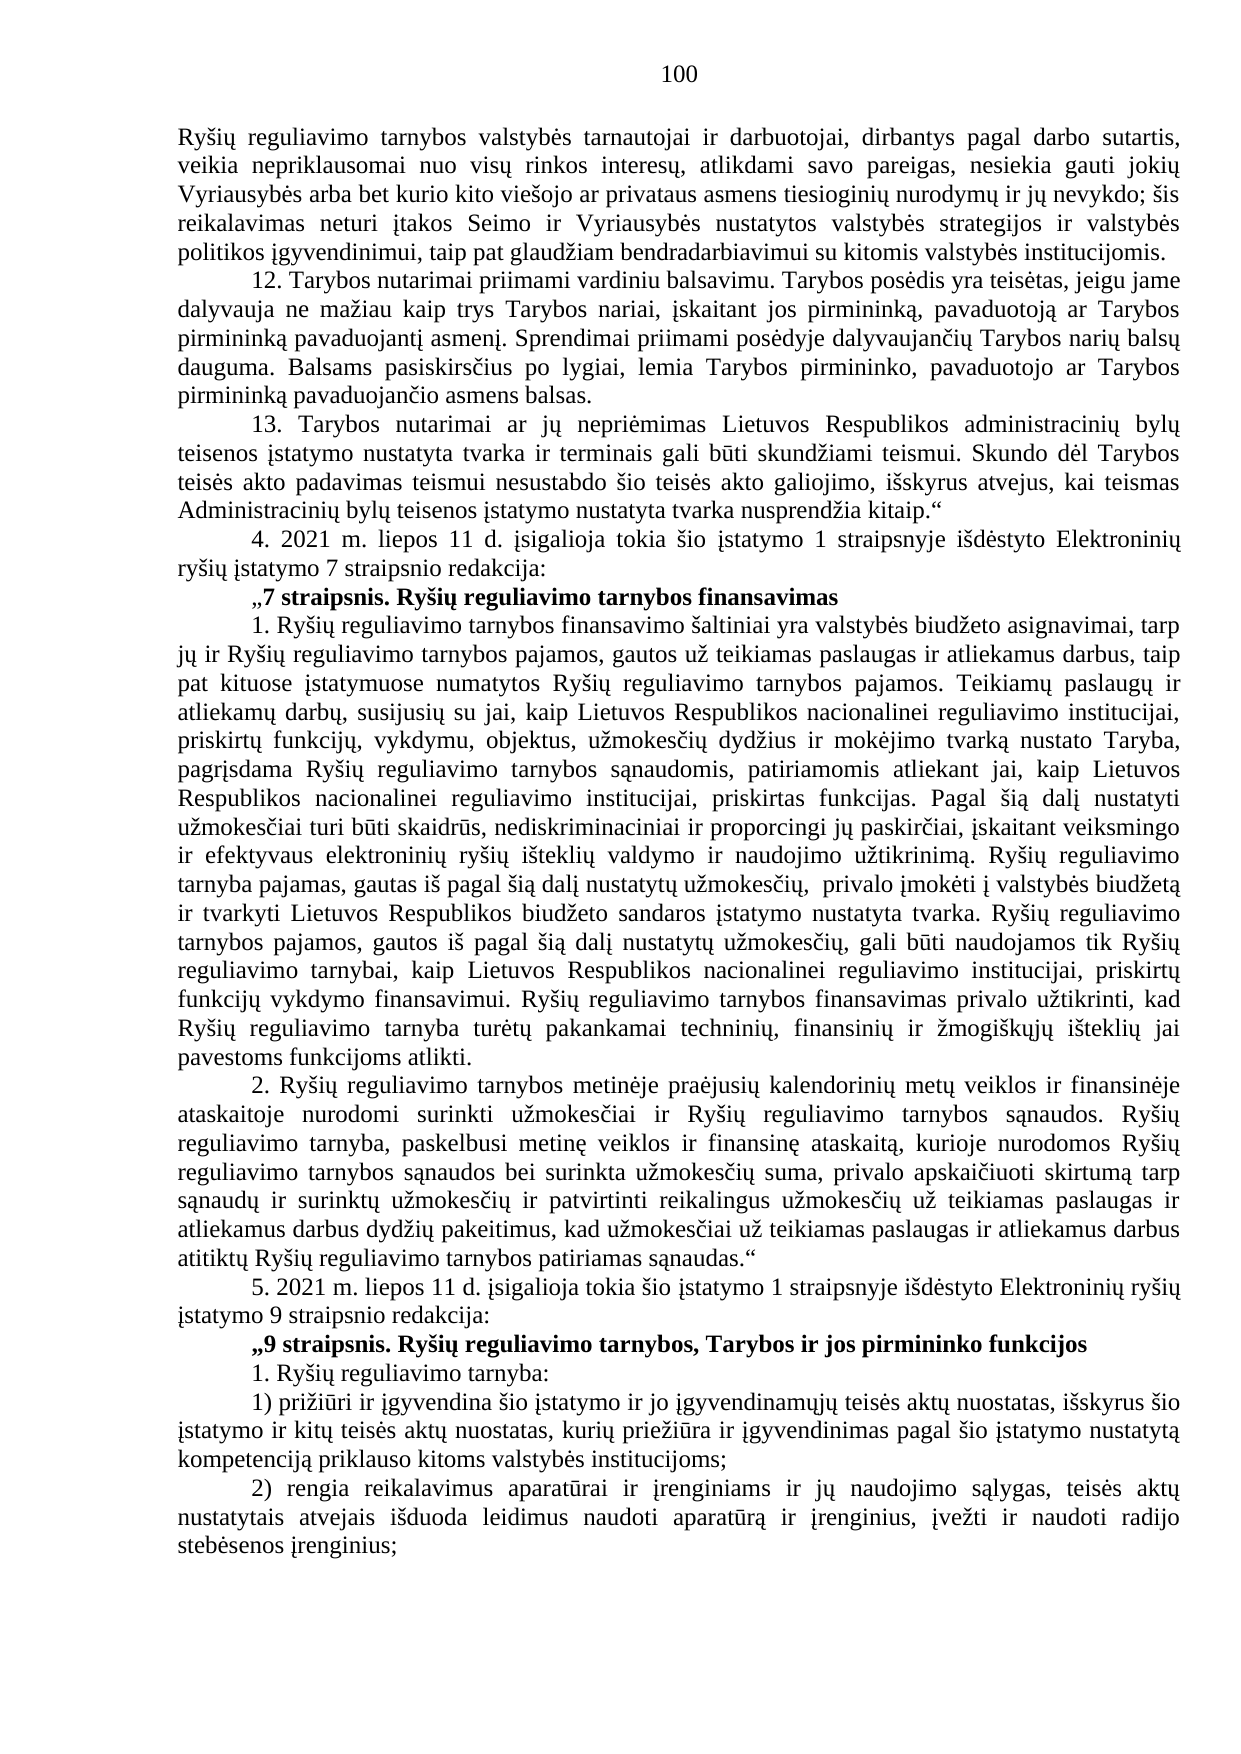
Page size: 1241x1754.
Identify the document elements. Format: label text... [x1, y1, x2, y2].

text 2) rengia reikalavimus aparatūrai ir įrenginiams ir jų naudojimo sąlygas, teisės aktų nustatytais atvejais išduoda leidimus naudoti aparatūrą ir įrenginius, įvežti ir naudoti radijo stebėsenos įrenginius; [177, 1473, 1181, 1559]
text 12. Tarybos nutarimai priimami vardiniu balsavimu. Tarybos posėdis yra teisėtas, jeigu jame dalyvauja ne mažiau kaip trys Tarybos nariai, įskaitant jos pirmininką, pavaduotoją ar Tarybos pirmininką pavaduojantį asmenį. Sprendimai priimami posėdyje dalyvaujančių Tarybos narių balsų dauguma. Balsams pasiskirsčius po lygiai, lemia Tarybos pirmininko, pavaduotojo ar Tarybos pirmininką pavaduojančio asmens balsas. [177, 266, 1181, 409]
text 2. Ryšių reguliavimo tarnybos metinėje praėjusių kalendorinių metų veiklos ir finansinėje ataskaitoje nurodomi surinkti užmokesčiai ir Ryšių reguliavimo tarnybos sąnaudos. Ryšių reguliavimo tarnyba, paskelbusi metinę veiklos ir finansinę ataskaitą, kurioje nurodomos Ryšių reguliavimo tarnybos sąnaudos bei surinkta užmokesčių suma, privalo apskaičiuoti skirtumą tarp sąnaudų ir surinktų užmokesčių ir patvirtinti reikalingus užmokesčių už teikiamas paslaugas ir atliekamus darbus dydžių pakeitimus, kad užmokesčiai už teikiamas paslaugas ir atliekamus darbus atitiktų Ryšių reguliavimo tarnybos patiriamas sąnaudas.“ [177, 1071, 1181, 1272]
text 1. Ryšių reguliavimo tarnyba: [177, 1358, 1181, 1387]
text 5. 2021 m. liepos 11 d. įsigalioja tokia šio įstatymo 1 straipsnyje išdėstyto Elektroninių ryšių įstatymo 9 straipsnio redakcija: [177, 1272, 1181, 1329]
text Ryšių reguliavimo tarnybos valstybės tarnautojai ir darbuotojai, dirbantys pagal darbo sutartis, veikia nepriklausomai nuo visų rinkos interesų, atlikdami savo pareigas, nesiekia gauti jokių Vyriausybės arba bet kurio kito viešojo ar privataus asmens tiesioginių nurodymų ir jų nevykdo; šis reikalavimas neturi įtakos Seimo ir Vyriausybės nustatytos valstybės strategijos ir valstybės politikos įgyvendinimui, taip pat glaudžiam bendradarbiavimui su kitomis valstybės institucijomis. [177, 122, 1181, 266]
text 1) prižiūri ir įgyvendina šio įstatymo ir jo įgyvendinamųjų teisės aktų nuostatas, išskyrus šio įstatymo ir kitų teisės aktų nuostatas, kurių priežiūra ir įgyvendinimas pagal šio įstatymo nustatytą kompetenciją priklauso kitoms valstybės institucijoms; [177, 1387, 1181, 1473]
text „7 straipsnis. Ryšių reguliavimo tarnybos finansavimas [177, 582, 1181, 611]
text 1. Ryšių reguliavimo tarnybos finansavimo šaltiniai yra valstybės biudžeto asignavimai, tarp jų ir Ryšių reguliavimo tarnybos pajamos, gautos už teikiamas paslaugas ir atliekamus darbus, taip pat kituose įstatymuose numatytos Ryšių reguliavimo tarnybos pajamos. Teikiamų paslaugų ir atliekamų darbų, susijusių su jai, kaip Lietuvos Respublikos nacionalinei reguliavimo institucijai, priskirtų funkcijų, vykdymu, objektus, užmokesčių dydžius ir mokėjimo tvarką nustato Taryba, pagrįsdama Ryšių reguliavimo tarnybos sąnaudomis, patiriamomis atliekant jai, kaip Lietuvos Respublikos nacionalinei reguliavimo institucijai, priskirtas funkcijas. Pagal šią dalį nustatyti užmokesčiai turi būti skaidrūs, nediskriminaciniai ir proporcingi jų paskirčiai, įskaitant veiksmingo ir efektyvaus elektroninių ryšių išteklių valdymo ir naudojimo užtikrinimą. Ryšių reguliavimo tarnyba pajamas, gautas iš pagal šią dalį nustatytų užmokesčių, privalo įmokėti į valstybės biudžetą ir tvarkyti Lietuvos Respublikos biudžeto sandaros įstatymo nustatyta tvarka. Ryšių reguliavimo tarnybos pajamos, gautos iš pagal šią dalį nustatytų užmokesčių, gali būti naudojamos tik Ryšių reguliavimo tarnybai, kaip Lietuvos Respublikos nacionalinei reguliavimo institucijai, priskirtų funkcijų vykdymo finansavimui. Ryšių reguliavimo tarnybos finansavimas privalo užtikrinti, kad Ryšių reguliavimo tarnyba turėtų pakankamai techninių, finansinių ir žmogiškųjų išteklių jai pavestoms funkcijoms atlikti. [177, 611, 1181, 1071]
text „9 straipsnis. Ryšių reguliavimo tarnybos, Tarybos ir jos pirmininko funkcijos [177, 1329, 1181, 1358]
text 13. Tarybos nutarimai ar jų nepriėmimas Lietuvos Respublikos administracinių bylų teisenos įstatymo nustatyta tvarka ir terminais gali būti skundžiami teismui. Skundo dėl Tarybos teisės akto padavimas teismui nesustabdo šio teisės akto galiojimo, išskyrus atvejus, kai teismas Administracinių bylų teisenos įstatymo nustatyta tvarka nusprendžia kitaip.“ [177, 409, 1181, 524]
text 4. 2021 m. liepos 11 d. įsigalioja tokia šio įstatymo 1 straipsnyje išdėstyto Elektroninių ryšių įstatymo 7 straipsnio redakcija: [177, 524, 1181, 582]
